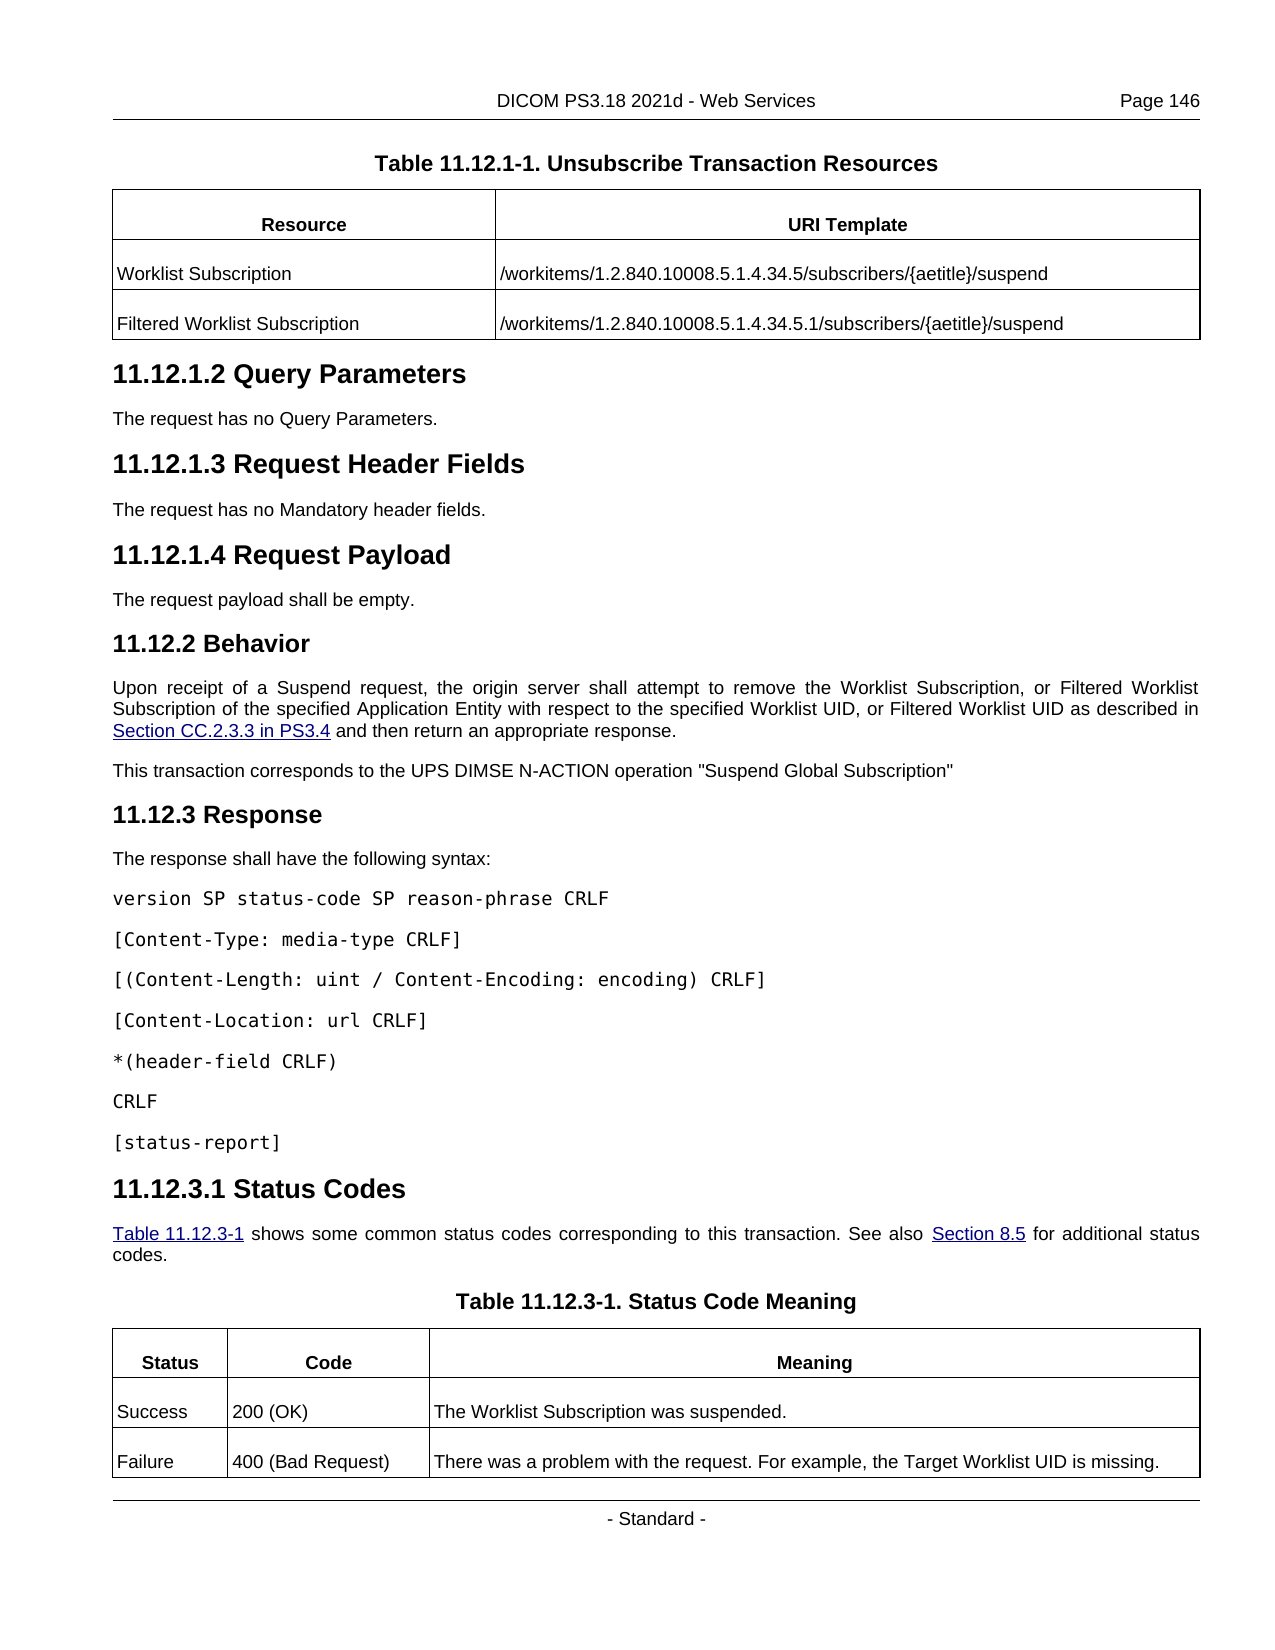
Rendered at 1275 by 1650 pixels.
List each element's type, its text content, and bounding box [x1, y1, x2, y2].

text 11.12.3 Response [112, 800, 1200, 829]
text CRLF [112, 1091, 1200, 1113]
table_cell /workitems/1.2.840.10008.5.1.4.34.5/subscribers/{aetitle}/suspend [496, 240, 1199, 289]
table_header Status [113, 1329, 227, 1377]
text The request payload shall be empty. [112, 589, 1200, 610]
table_cell Success [113, 1378, 227, 1427]
table_header Resource [113, 190, 495, 239]
text This transaction corresponds to the UPS DIMSE N-ACTION operation "Suspend Global Subscription" [112, 760, 1200, 782]
text The response shall have the following syntax: [112, 848, 1200, 869]
table_cell 200 (OK) [228, 1378, 429, 1427]
text 11.12.3.1 Status Codes [112, 1173, 1200, 1204]
text The request has no Query Parameters. [112, 408, 1200, 430]
text Table 11.12.3-1 shows some common status codes corresponding to this transaction. See also Section 8.5 for additional status codes. [112, 1223, 1200, 1266]
text 11.12.1.3 Request Header Fields [112, 448, 1200, 480]
table_cell There was a problem with the request. For example, the Target Worklist UID is missing. [430, 1428, 1199, 1477]
table_header Code [228, 1329, 429, 1377]
table_cell Failure [113, 1428, 227, 1477]
table_header Meaning [430, 1329, 1199, 1377]
text The request has no Mandatory header fields. [112, 498, 1200, 520]
text [Content-Type: media-type CRLF] [112, 929, 1200, 951]
text 11.12.1.2 Query Parameters [112, 358, 1200, 389]
text *(header-field CRLF) [112, 1051, 1200, 1073]
table_cell Worklist Subscription [113, 240, 495, 289]
text [Content-Location: url CRLF] [112, 1010, 1200, 1032]
table_cell 400 (Bad Request) [228, 1428, 429, 1477]
table_header URI Template [496, 190, 1199, 239]
text Upon receipt of a Suspend request, the origin server shall attempt to remove the Worklist Subscription, or Filtered Worklist Subscription of the specified Application Entity with respect to the specified Worklist UID, or Filtered Worklist UID as described in Section CC.2.3.3 in PS3.4 and then return an appropriate response. [112, 677, 1200, 741]
table_cell /workitems/1.2.840.10008.5.1.4.34.5.1/subscribers/{aetitle}/suspend [496, 290, 1199, 338]
text version SP status-code SP reason-phrase CRLF [112, 888, 1200, 910]
text Table 11.12.1-1. Unsubscribe Transaction Resources [112, 150, 1200, 176]
table_cell Filtered Worklist Subscription [113, 290, 495, 338]
text 11.12.2 Behavior [112, 629, 1200, 658]
text 11.12.1.4 Request Payload [112, 539, 1200, 570]
table_cell The Worklist Subscription was suspended. [430, 1378, 1199, 1427]
text [(Content-Length: uint / Content-Encoding: encoding) CRLF] [112, 969, 1200, 991]
text [status-report] [112, 1132, 1200, 1154]
text Table 11.12.3-1. Status Code Meaning [112, 1288, 1200, 1314]
